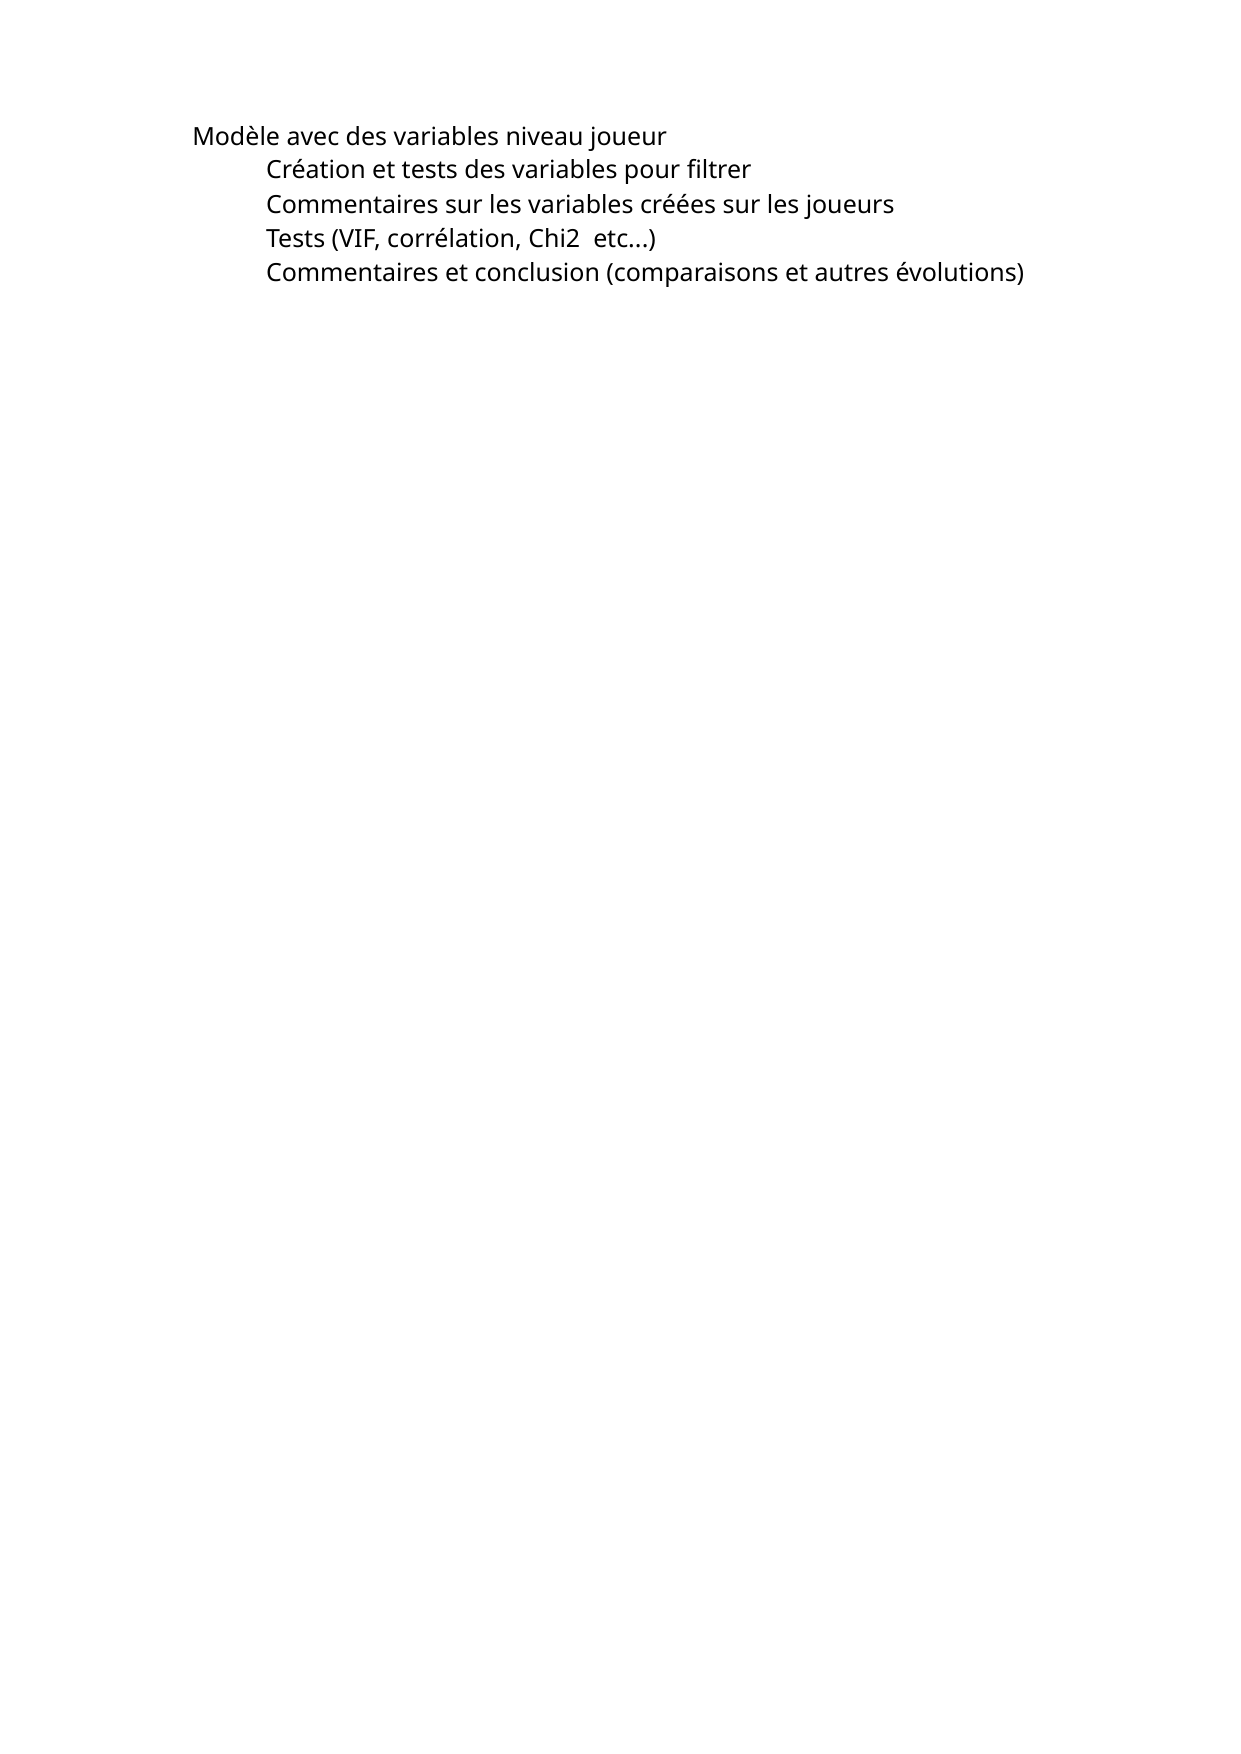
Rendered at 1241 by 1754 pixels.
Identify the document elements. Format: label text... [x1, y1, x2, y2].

text Tests (VIF, corrélation, Chi2 etc...) [118, 220, 1122, 254]
text Commentaires et conclusion (comparaisons et autres évolutions) [118, 254, 1122, 288]
text Création et tests des variables pour filtrer [118, 152, 1122, 186]
text Modèle avec des variables niveau joueur [118, 118, 1122, 152]
text Commentaires sur les variables créées sur les joueurs [118, 186, 1122, 220]
